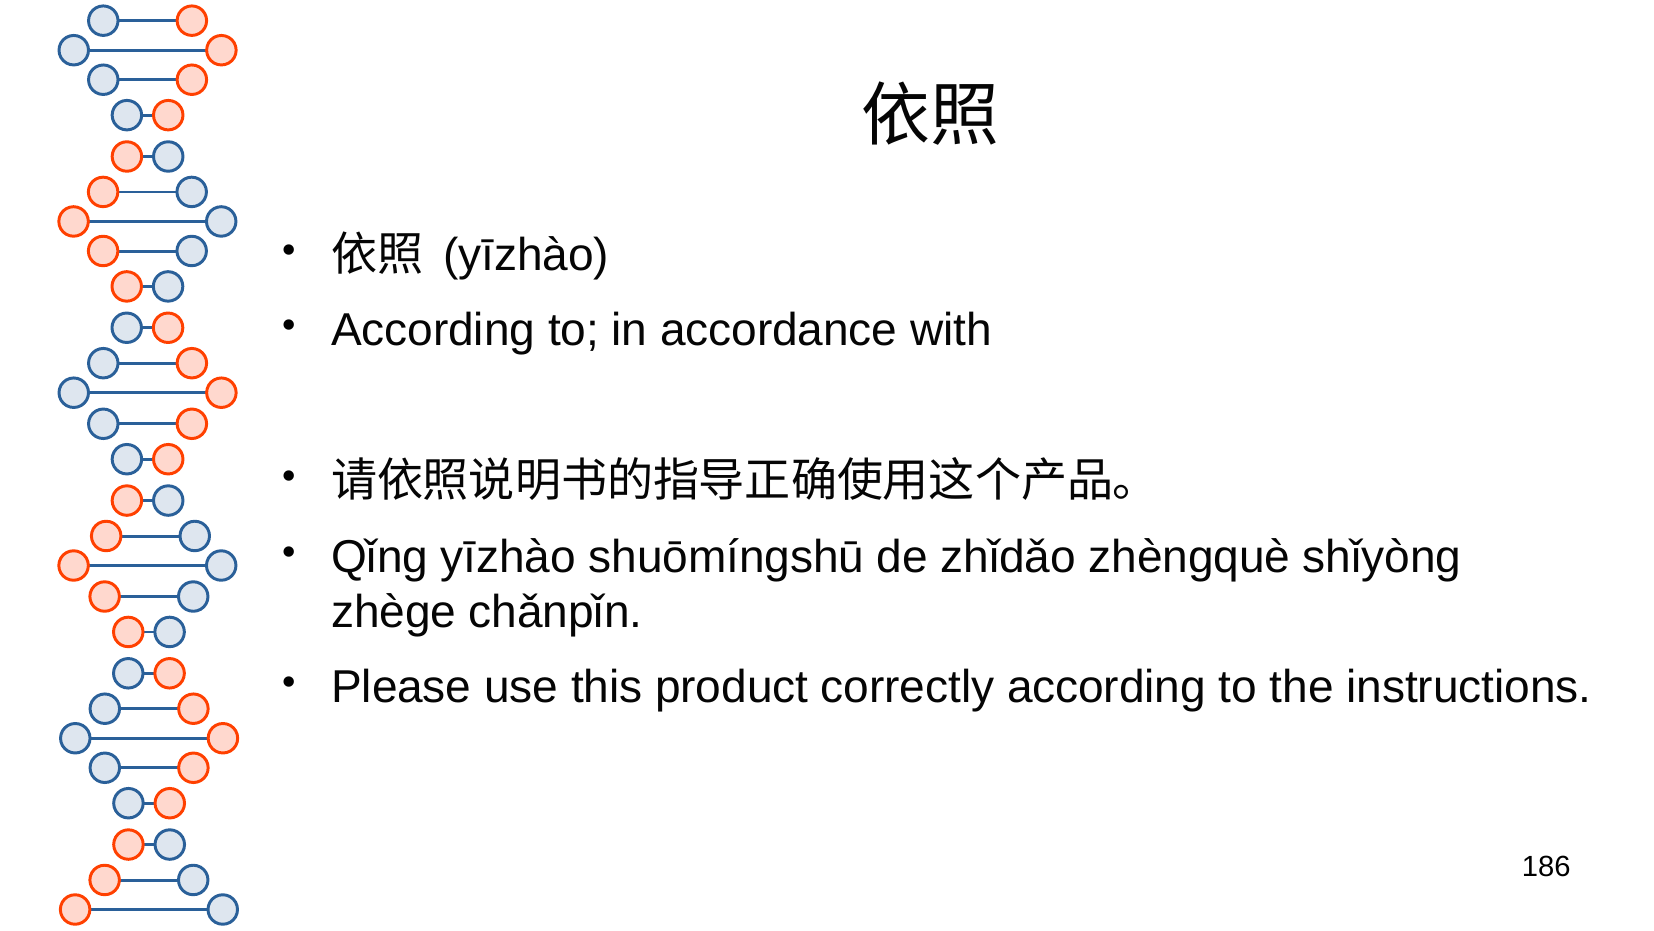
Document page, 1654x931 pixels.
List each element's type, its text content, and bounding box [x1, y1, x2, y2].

list 依照 (yīzhào) According to; in accordance with 请依照说明书的指导正确使用这个产品。 Qǐng yīzhào shuōmíngshū de zhǐdǎo zhèngquè shǐyòng zhège chǎnpǐn. Please use this product correctly according to the instructions. [265, 224, 1595, 764]
title 依照 [265, 35, 1595, 189]
